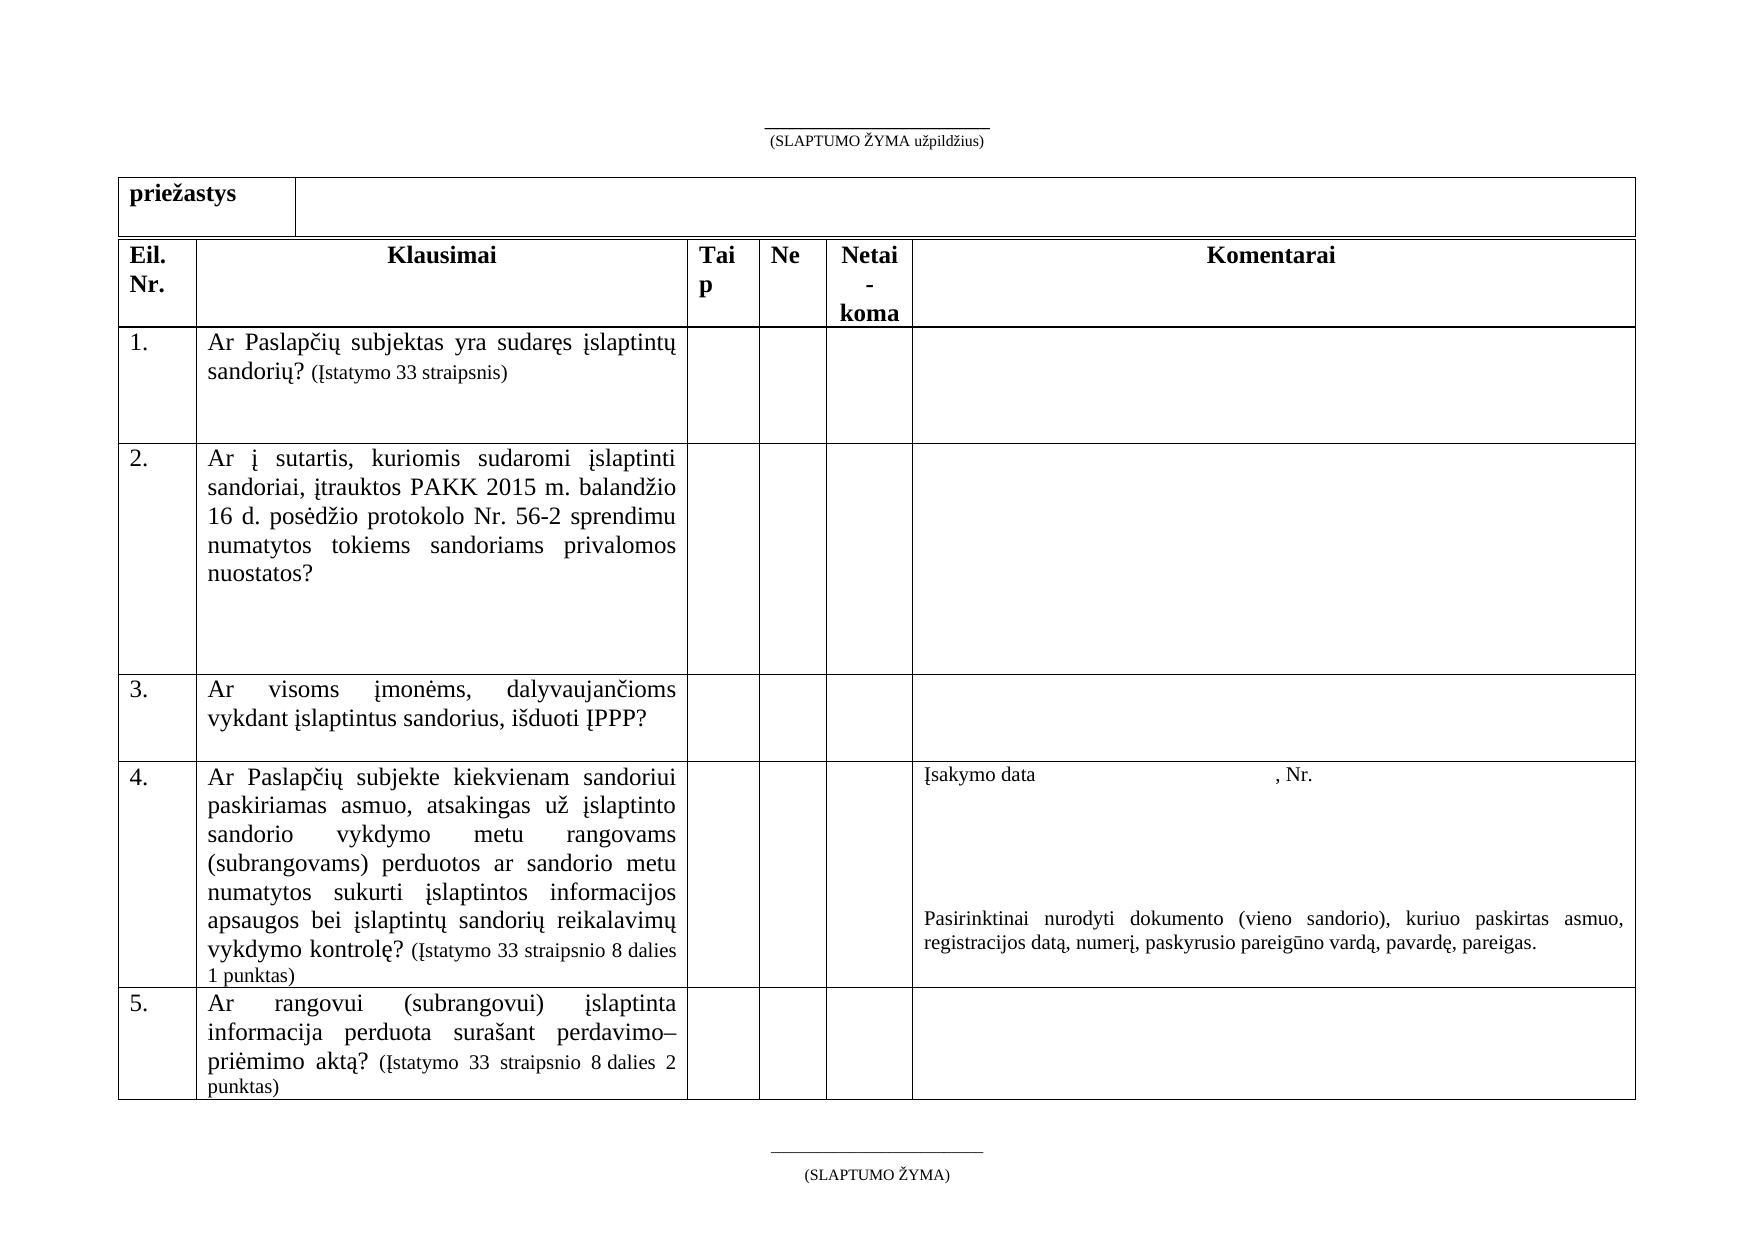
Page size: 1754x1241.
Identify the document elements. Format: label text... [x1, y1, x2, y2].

table_header Komentarai [913, 240, 1635, 326]
table_cell [760, 675, 826, 761]
table_cell [913, 444, 1635, 673]
table_cell [913, 328, 1635, 442]
table_cell [688, 988, 759, 1098]
table_header Taip [688, 240, 759, 326]
table_cell [827, 675, 912, 761]
table_cell [688, 328, 759, 442]
table_cell Įsakymo data , Nr. Pasirinktinai nurodyti dokumento (vieno sandorio), kuriuo paskirtas asmuo, registracijos datą, numerį, paskyrusio pareigūno vardą, pavardę, pareigas. [913, 762, 1635, 987]
table_cell [760, 988, 826, 1098]
table_cell [827, 988, 912, 1098]
table_cell 5. [119, 988, 196, 1098]
table_cell [760, 444, 826, 673]
table_cell 4. [119, 762, 196, 987]
table_cell [760, 328, 826, 442]
table_cell Ar visoms įmonėms, dalyvaujančioms vykdant įslaptintus sandorius, išduoti ĮPPP? [197, 675, 687, 761]
table_cell [913, 988, 1635, 1098]
table_cell [827, 762, 912, 987]
table_cell [827, 444, 912, 673]
table_cell Ar rangovui (subrangovui) įslaptinta informacija perduota surašant perdavimo–priėmimo aktą? (Įstatymo 33 straipsnio 8 dalies 2 punktas) [197, 988, 687, 1098]
table_header Ne [760, 240, 826, 326]
table_cell [296, 178, 1635, 236]
table_cell [913, 675, 1635, 761]
table_cell [827, 328, 912, 442]
table_cell [688, 675, 759, 761]
table_header Netai-koma [827, 240, 912, 326]
table_cell 2. [119, 444, 196, 673]
table_header Klausimai [197, 240, 687, 326]
table_cell [760, 762, 826, 987]
table_cell Ar Paslapčių subjektas yra sudaręs įslaptintų sandorių? (Įstatymo 33 straipsnis) [197, 328, 687, 442]
table_header Eil. Nr. [119, 240, 196, 326]
table_cell priežastys [119, 178, 295, 236]
table_cell Ar į sutartis, kuriomis sudaromi įslaptinti sandoriai, įtrauktos PAKK 2015 m. balandžio 16 d. posėdžio protokolo Nr. 56-2 sprendimu numatytos tokiems sandoriams privalomos nuostatos? [197, 444, 687, 673]
table_cell [688, 444, 759, 673]
table_cell Ar Paslapčių subjekte kiekvienam sandoriui paskiriamas asmuo, atsakingas už įslaptinto sandorio vykdymo metu rangovams (subrangovams) perduotos ar sandorio metu numatytos sukurti įslaptintos informacijos apsaugos bei įslaptintų sandorių reikalavimų vykdymo kontrolę? (Įstatymo 33 straipsnio 8 dalies 1 punktas) [197, 762, 687, 987]
table_cell 1. [119, 328, 196, 442]
table_cell [688, 762, 759, 987]
table_cell 3. [119, 675, 196, 761]
